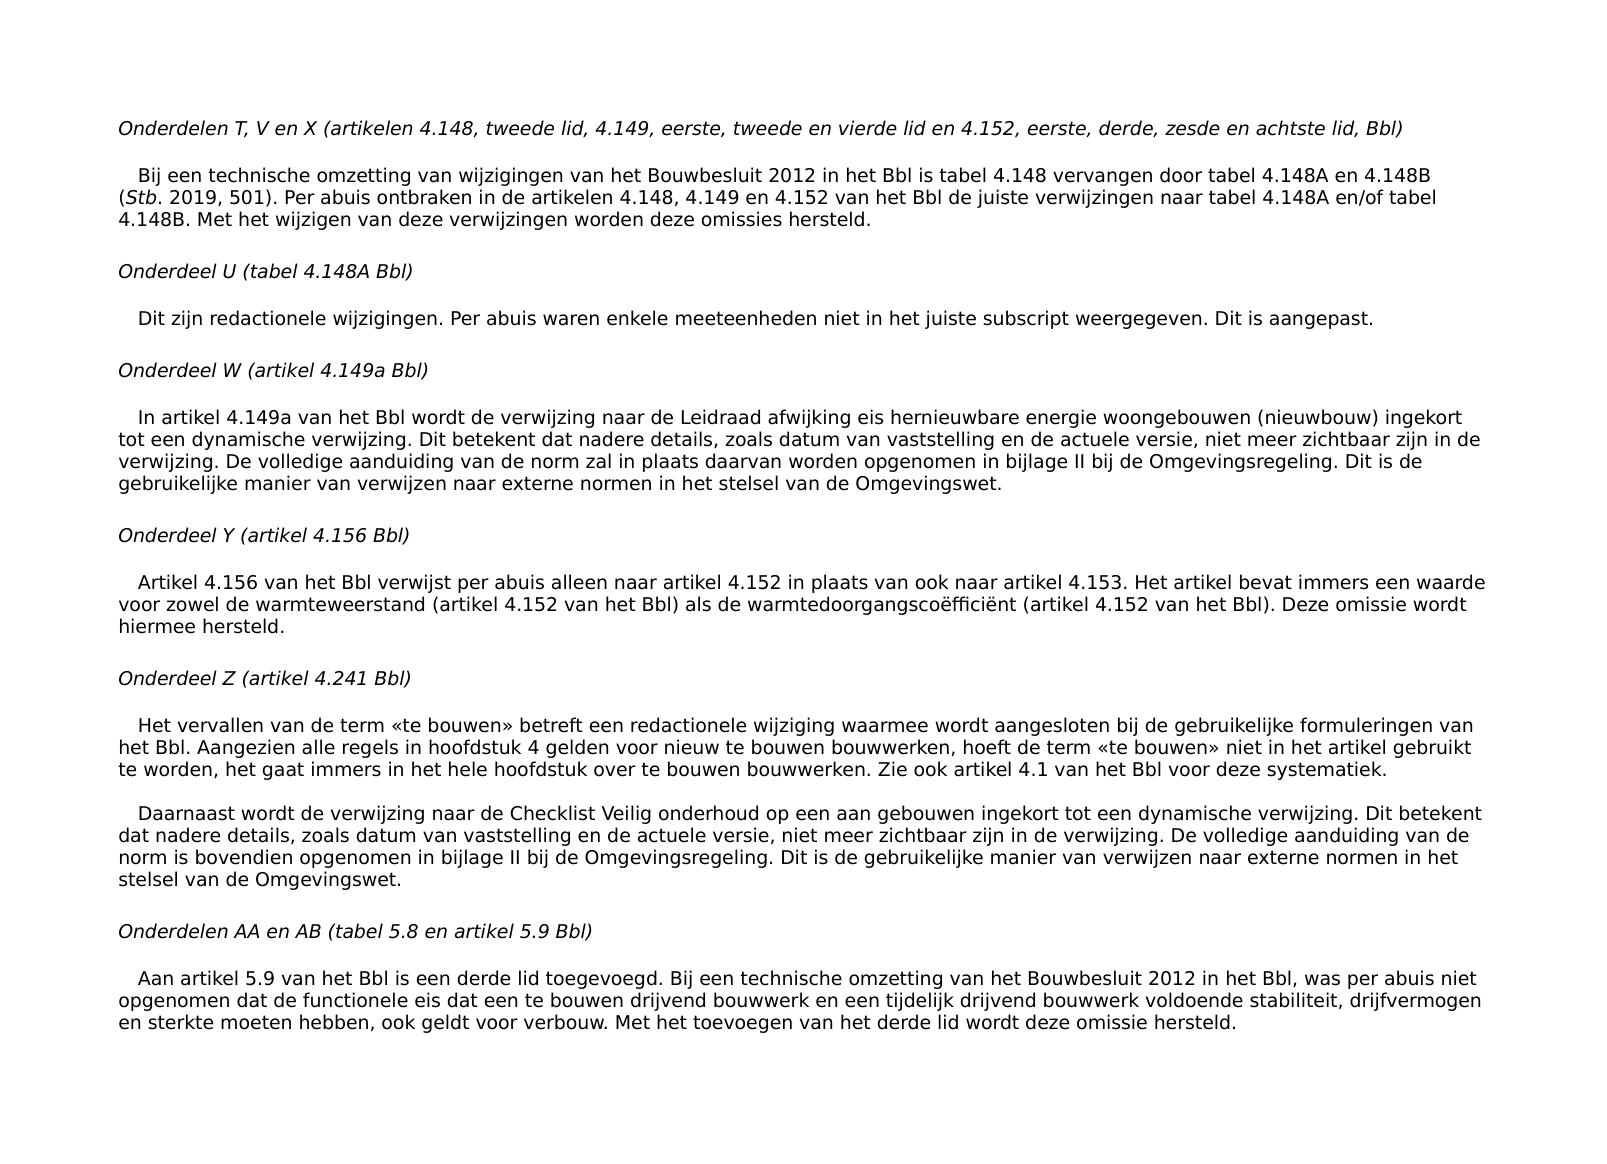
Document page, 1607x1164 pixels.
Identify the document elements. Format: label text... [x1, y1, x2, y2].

subtitle Onderdelen AA en AB (tabel 5.8 en artikel 5.9 Bbl) [118, 921, 1488, 943]
text In artikel 4.149a van het Bbl wordt de verwijzing naar de Leidraad afwijking eis hernieuwbare energie woongebouwen (nieuwbouw) ingekort tot een dynamische verwijzing. Dit betekent dat nadere details, zoals datum van vaststelling en de actuele versie, niet meer zichtbaar zijn in de verwijzing. De volledige aanduiding van de norm zal in plaats daarvan worden opgenomen in bijlage II bij de Omgevingsregeling. Dit is de gebruikelijke manier van verwijzen naar externe normen in het stelsel van de Omgevingswet. [118, 407, 1488, 495]
text Bij een technische omzetting van wijzigingen van het Bouwbesluit 2012 in het Bbl is tabel 4.148 vervangen door tabel 4.148A en 4.148B (Stb. 2019, 501). Per abuis ontbraken in de artikelen 4.148, 4.149 en 4.152 van het Bbl de juiste verwijzingen naar tabel 4.148A en/of tabel 4.148B. Met het wijzigen van deze verwijzingen worden deze omissies hersteld. [118, 165, 1488, 231]
text Het vervallen van de term «te bouwen» betreft een redactionele wijziging waarmee wordt aangesloten bij de gebruikelijke formuleringen van het Bbl. Aangezien alle regels in hoofdstuk 4 gelden voor nieuw te bouwen bouwwerken, hoeft de term «te bouwen» niet in het artikel gebruikt te worden, het gaat immers in het hele hoofdstuk over te bouwen bouwwerken. Zie ook artikel 4.1 van het Bbl voor deze systematiek. [118, 715, 1488, 781]
subtitle Onderdeel Z (artikel 4.241 Bbl) [118, 668, 1488, 690]
subtitle Onderdeel U (tabel 4.148A Bbl) [118, 261, 1488, 283]
subtitle Onderdelen T, V en X (artikelen 4.148, tweede lid, 4.149, eerste, tweede en vierde lid en 4.152, eerste, derde, zesde en achtste lid, Bbl) [118, 118, 1488, 140]
text Daarnaast wordt de verwijzing naar de Checklist Veilig onderhoud op een aan gebouwen ingekort tot een dynamische verwijzing. Dit betekent dat nadere details, zoals datum van vaststelling en de actuele versie, niet meer zichtbaar zijn in de verwijzing. De volledige aanduiding van de norm is bovendien opgenomen in bijlage II bij de Omgevingsregeling. Dit is de gebruikelijke manier van verwijzen naar externe normen in het stelsel van de Omgevingswet. [118, 803, 1488, 891]
text Artikel 4.156 van het Bbl verwijst per abuis alleen naar artikel 4.152 in plaats van ook naar artikel 4.153. Het artikel bevat immers een waarde voor zowel de warmteweerstand (artikel 4.152 van het Bbl) als de warmtedoorgangscoëfficiënt (artikel 4.152 van het Bbl). Deze omissie wordt hiermee hersteld. [118, 572, 1488, 638]
subtitle Onderdeel W (artikel 4.149a Bbl) [118, 360, 1488, 382]
text Aan artikel 5.9 van het Bbl is een derde lid toegevoegd. Bij een technische omzetting van het Bouwbesluit 2012 in het Bbl, was per abuis niet opgenomen dat de functionele eis dat een te bouwen drijvend bouwwerk en een tijdelijk drijvend bouwwerk voldoende stabiliteit, drijfvermogen en sterkte moeten hebben, ook geldt voor verbouw. Met het toevoegen van het derde lid wordt deze omissie hersteld. [118, 968, 1488, 1034]
text Dit zijn redactionele wijzigingen. Per abuis waren enkele meeteenheden niet in het juiste subscript weergegeven. Dit is aangepast. [118, 308, 1488, 330]
subtitle Onderdeel Y (artikel 4.156 Bbl) [118, 525, 1488, 547]
